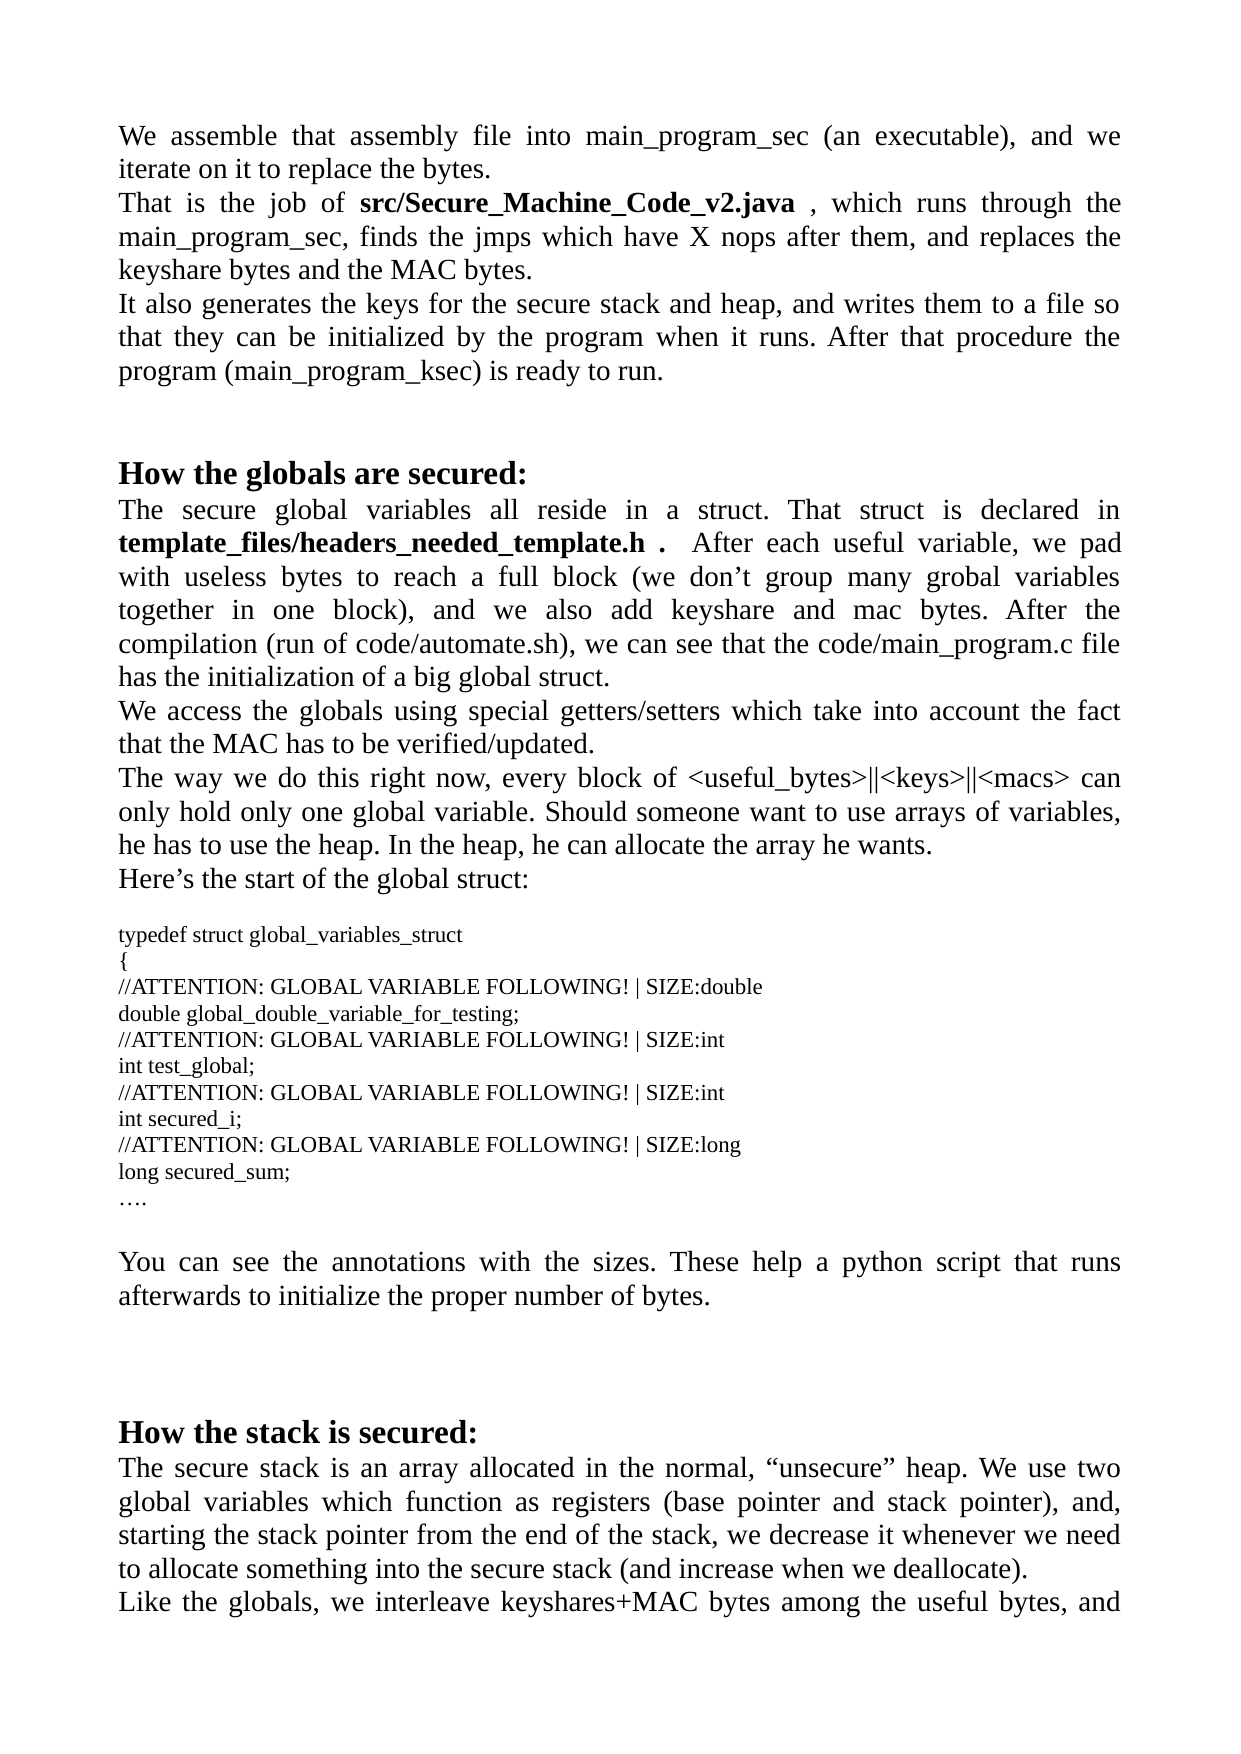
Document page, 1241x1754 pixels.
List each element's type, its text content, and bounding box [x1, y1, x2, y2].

text The secure stack is an array allocated in the normal, “unsecure” heap. We use two global variables which function as registers (base pointer and stack pointer), and, starting the stack pointer from the end of the stack, we decrease it whenever we need to allocate something into the secure stack (and increase when we deallocate). [118, 1450, 1122, 1584]
text The secure global variables all reside in a struct. That struct is declared in template_files/headers_needed_template.h . After each useful variable, we pad with useless bytes to reach a full block (we don’t group many grobal variables together in one block), and we also add keyshare and mac bytes. After the compilation (run of code/automate.sh), we can see that the code/main_program.c file has the initialization of a big global struct. [118, 492, 1122, 693]
text Like the globals, we interleave keyshares+MAC bytes among the useful bytes, and [118, 1584, 1122, 1618]
text typedef struct global_variables_struct [118, 921, 1122, 947]
text We access the globals using special getters/setters which take into account the fact that the MAC has to be verified/updated. [118, 693, 1122, 760]
text //ATTENTION: GLOBAL VARIABLE FOLLOWING! | SIZE:int [118, 1079, 1122, 1105]
text That is the job of src/Secure_Machine_Code_v2.java , which runs through the main_program_sec, finds the jmps which have X nops after them, and replaces the keyshare bytes and the MAC bytes. [118, 185, 1122, 286]
text long secured_sum; [118, 1158, 1122, 1184]
text //ATTENTION: GLOBAL VARIABLE FOLLOWING! | SIZE:long [118, 1132, 1122, 1158]
text int secured_i; [118, 1105, 1122, 1132]
text The way we do this right now, every block of <useful_bytes>||<keys>||<macs> can only hold only one global variable. Should someone want to use arrays of variables, he has to use the heap. In the heap, he can allocate the array he wants. [118, 760, 1122, 861]
text We assemble that assembly file into main_program_sec (an executable), and we iterate on it to replace the bytes. [118, 118, 1122, 185]
text double global_double_variable_for_testing; [118, 1000, 1122, 1026]
text You can see the annotations with the sizes. These help a python script that runs afterwards to initialize the proper number of bytes. [118, 1244, 1122, 1311]
text It also generates the keys for the secure stack and heap, and writes them to a file so that they can be initialized by the program when it runs. After that procedure the program (main_program_ksec) is ready to run. [118, 286, 1122, 386]
text //ATTENTION: GLOBAL VARIABLE FOLLOWING! | SIZE:int [118, 1026, 1122, 1052]
text int test_global; [118, 1052, 1122, 1079]
text //ATTENTION: GLOBAL VARIABLE FOLLOWING! | SIZE:double [118, 973, 1122, 1000]
text Here’s the start of the global struct: [118, 861, 1122, 894]
text { [118, 947, 1122, 973]
text …. [118, 1184, 1122, 1211]
text How the globals are secured: [118, 453, 1122, 492]
text How the stack is secured: [118, 1412, 1122, 1450]
